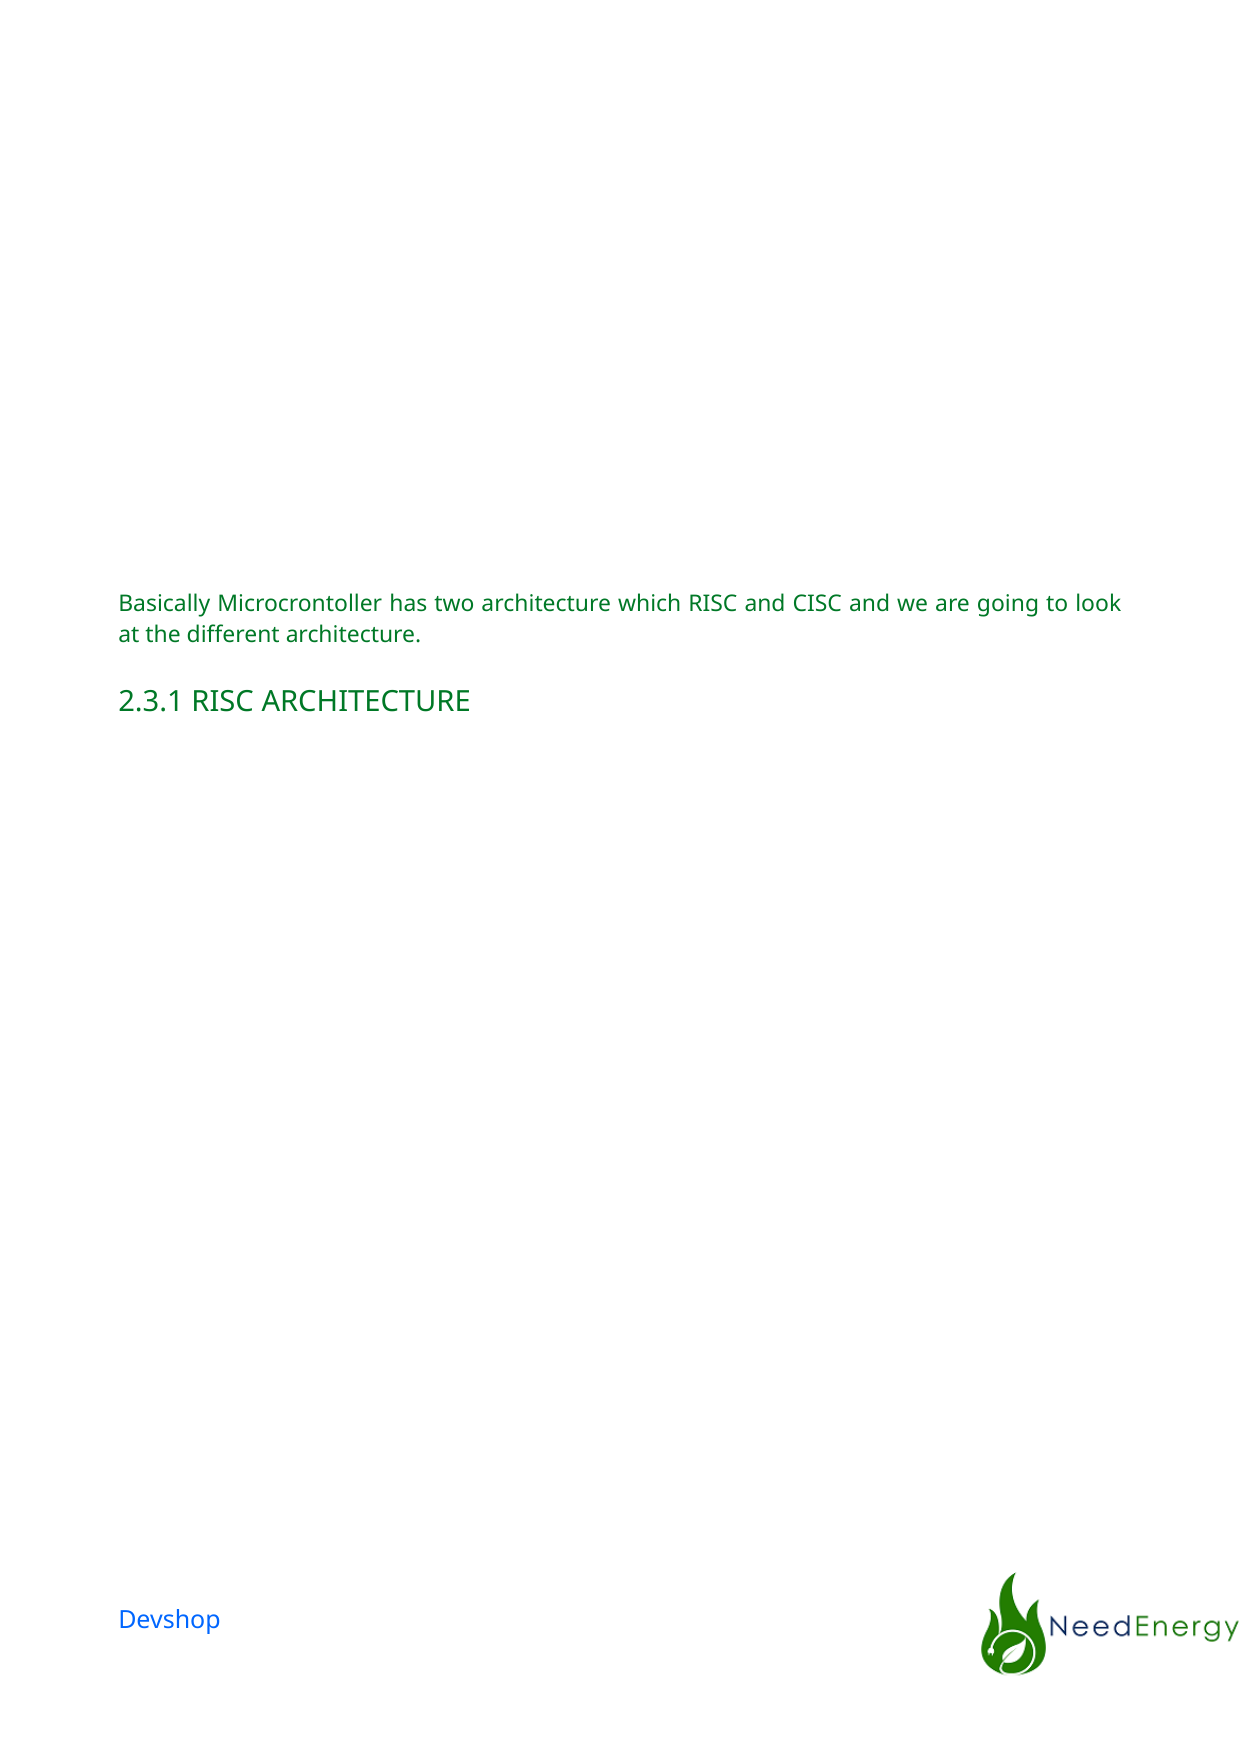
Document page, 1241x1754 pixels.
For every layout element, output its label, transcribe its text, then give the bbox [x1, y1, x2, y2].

text Basically Microcrontoller has two architecture which RISC and CISC and we are going to look at the different architecture. [118, 587, 1122, 649]
picture [977, 1572, 1241, 1685]
text 2.3.1 RISC ARCHITECTURE [118, 681, 1122, 720]
